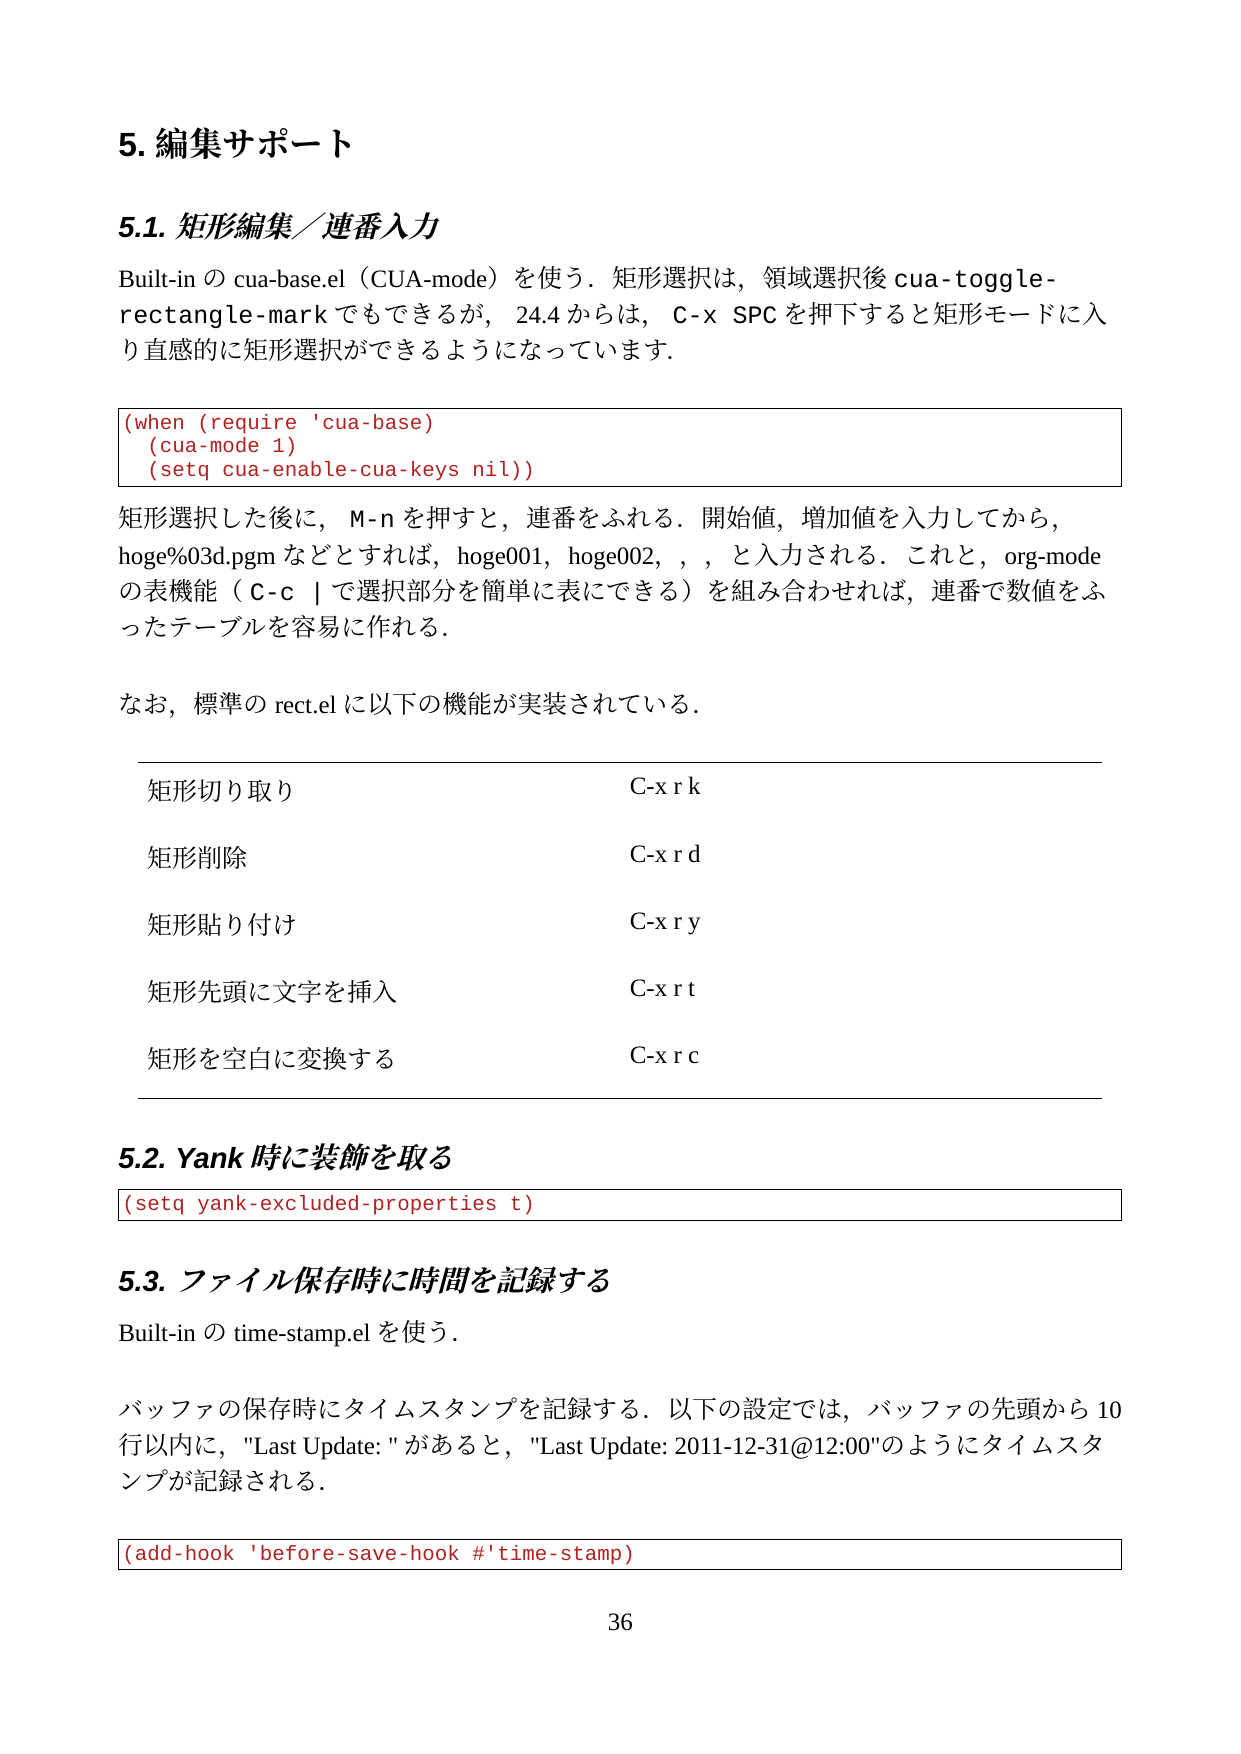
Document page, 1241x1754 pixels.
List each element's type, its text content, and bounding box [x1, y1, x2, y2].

text (cua-mode 1) [119, 432, 1121, 455]
table_cell 矩形先頭に文字を挿入 [138, 964, 620, 1031]
subtitle ファイル保存時に時間を記録する [118, 1258, 1122, 1300]
table_header C-x r k [620, 763, 1102, 829]
table_header 矩形切り取り [138, 763, 620, 829]
table_cell C-x r t [620, 964, 1102, 1031]
table_cell 矩形貼り付け [138, 896, 620, 964]
table_cell C-x r y [620, 896, 1102, 964]
table_cell C-x r c [620, 1031, 1102, 1098]
table_cell 矩形削除 [138, 829, 620, 896]
text (add-hook 'before-save-hook #'time-stamp) [119, 1540, 1121, 1569]
text バッファの保存時にタイムスタンプを記録する．以下の設定では，バッファの先頭から10行以内に，"Last Update: " があると，"Last Update: 2011-12-31@12:00"のようにタイムスタンプが記録される． [118, 1390, 1122, 1526]
text Built-in の time-stamp.el を使う． [118, 1313, 1122, 1377]
text (setq cua-enable-cua-keys nil)) [119, 455, 1121, 486]
text なお，標準の rect.el に以下の機能が実装されている． [118, 685, 1122, 749]
subtitle 編集サポート [118, 118, 1122, 166]
table_cell 矩形を空白に変換する [138, 1031, 620, 1098]
text Built-in の cua-base.el（CUA-mode）を使う．矩形選択は，領域選択後 cua-toggle-rectangle-mark でもできるが， 24.4 からは， C-x SPC を押下すると矩形モードに入り直感的に矩形選択ができるようになっています． [118, 258, 1122, 395]
table_cell C-x r d [620, 829, 1102, 896]
text (when (require 'cua-base) [119, 409, 1121, 432]
text (setq yank-excluded-properties t) [119, 1190, 1121, 1220]
subtitle 矩形編集／連番入力 [118, 204, 1122, 246]
subtitle Yank時に装飾を取る [118, 1135, 1122, 1177]
text 矩形選択した後に， M-n を押すと，連番をふれる．開始値，増加値を入力してから，hoge%03d.pgm などとすれば，hoge001，hoge002，，，と入力される．これと，org-mode の表機能（ C-c | で選択部分を簡単に表にできる）を組み合わせれば，連番で数値をふったテーブルを容易に作れる． [118, 499, 1122, 672]
